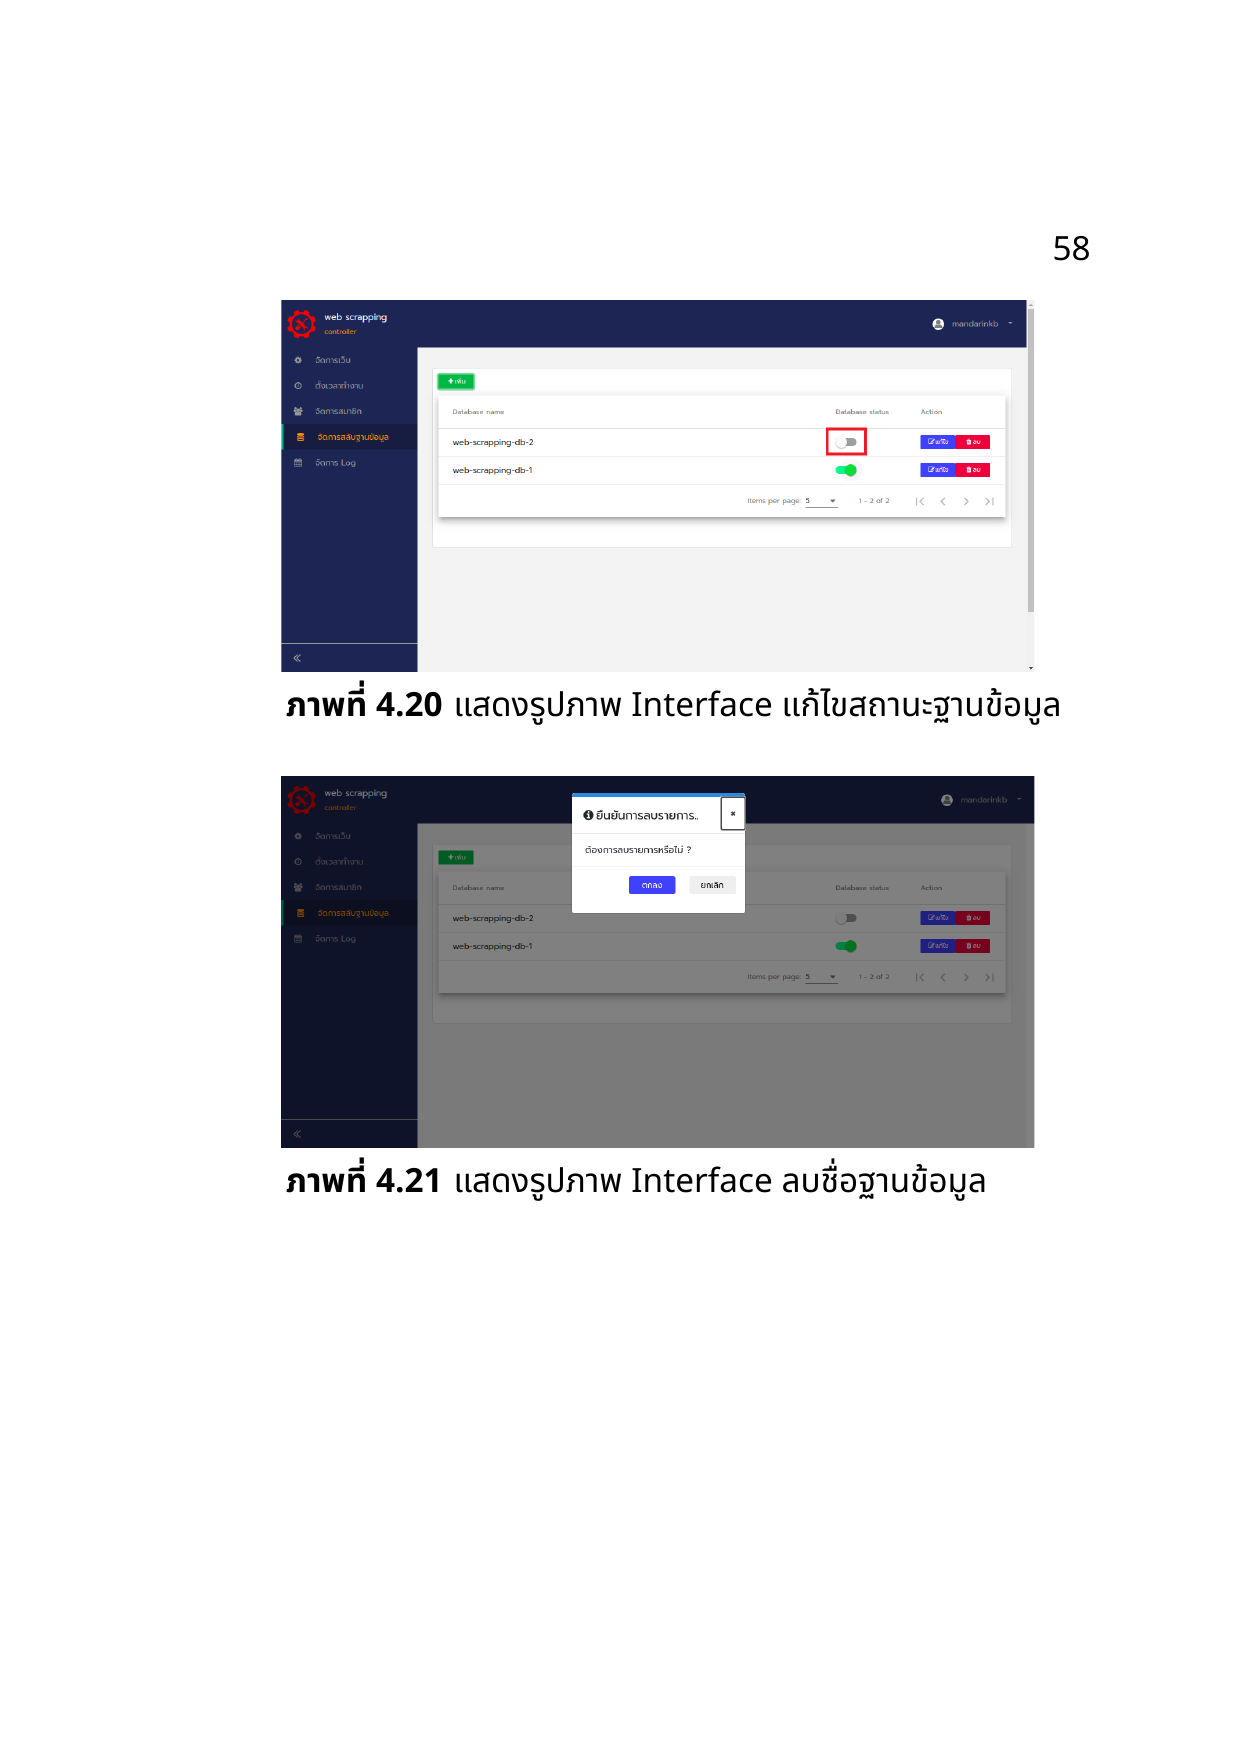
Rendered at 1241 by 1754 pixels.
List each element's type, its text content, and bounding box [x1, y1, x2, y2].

picture [281, 300, 1035, 672]
picture [281, 776, 1035, 1148]
text ภาพที่ 4.21 แสดงรูปภาพ Interface ลบชื่อฐานข้อมูล [225, 1148, 1091, 1207]
text ภาพที่ 4.20 แสดงรูปภาพ Interface แก้ไขสถานะฐานข้อมูล [225, 672, 1091, 731]
